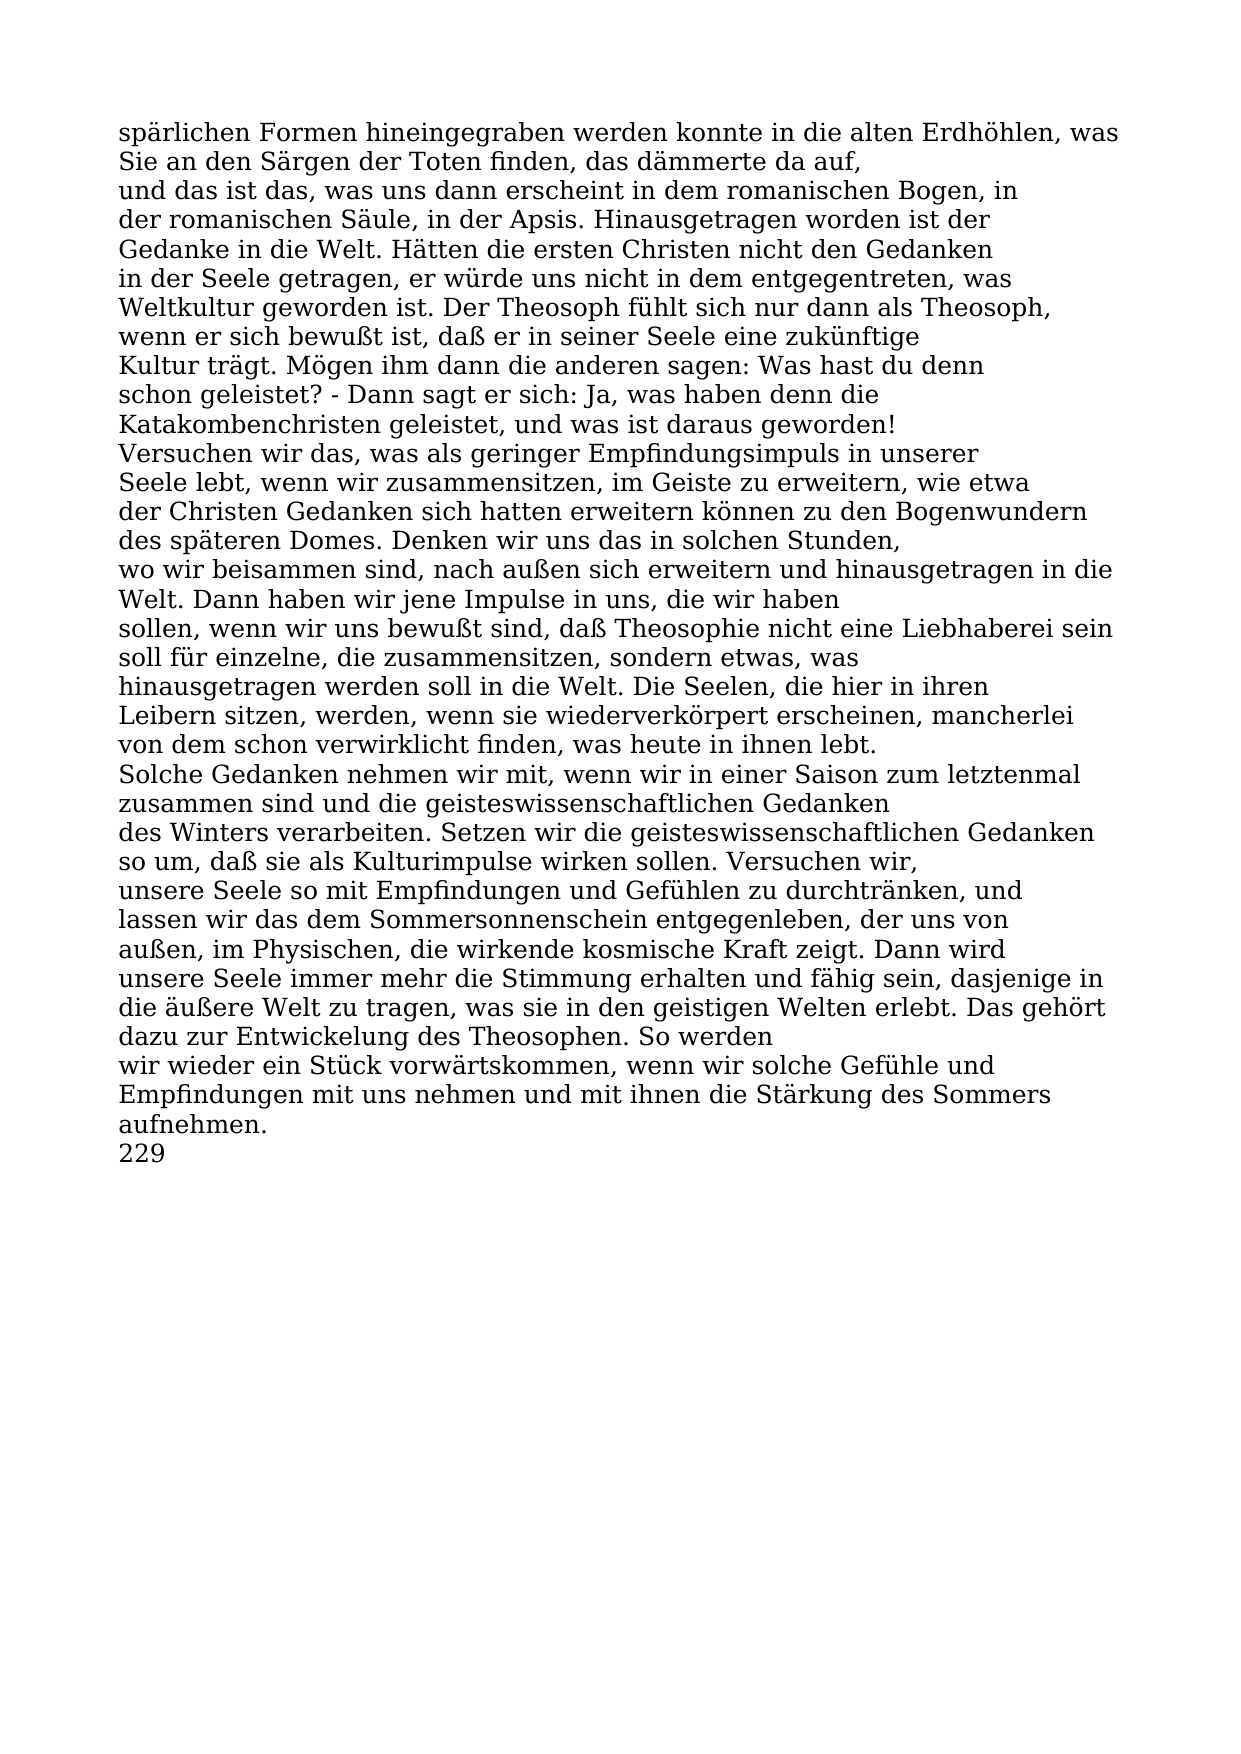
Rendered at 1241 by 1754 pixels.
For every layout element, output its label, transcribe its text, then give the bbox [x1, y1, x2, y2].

text Weltkultur geworden ist. Der Theosoph fühlt sich nur dann als Theosoph, wenn er sich bewußt ist, daß er in seiner Seele eine zukünftige [118, 293, 1122, 351]
text der Christen Gedanken sich hatten erweitern können zu den Bogenwundern des späteren Domes. Denken wir uns das in solchen Stunden, [118, 497, 1122, 556]
text wo wir beisammen sind, nach außen sich erweitern und hinausgetragen in die Welt. Dann haben wir jene Impulse in uns, die wir haben [118, 556, 1122, 614]
text wir wieder ein Stück vorwärtskommen, wenn wir solche Gefühle und [118, 1051, 1122, 1081]
text und das ist das, was uns dann erscheint in dem romanischen Bogen, in [118, 176, 1122, 206]
text lassen wir das dem Sommersonnenschein entgegenleben, der uns von [118, 906, 1122, 935]
text Leibern sitzen, werden, wenn sie wiederverkörpert erscheinen, mancherlei von dem schon verwirklicht finden, was heute in ihnen lebt. [118, 701, 1122, 760]
text unsere Seele immer mehr die Stimmung erhalten und fähig sein, dasjenige in die äußere Welt zu tragen, was sie in den geistigen Welten erlebt. Das gehört dazu zur Entwickelung des Theosophen. So werden [118, 964, 1122, 1051]
text des Winters verarbeiten. Setzen wir die geisteswissenschaftlichen Gedanken so um, daß sie als Kulturimpulse wirken sollen. Versuchen wir, [118, 818, 1122, 876]
text Versuchen wir das, was als geringer Empfindungsimpuls in unserer [118, 439, 1122, 468]
text unsere Seele so mit Empfindungen und Gefühlen zu durchtränken, und [118, 876, 1122, 906]
text der romanischen Säule, in der Apsis. Hinausgetragen worden ist der [118, 206, 1122, 235]
text außen, im Physischen, die wirkende kosmische Kraft zeigt. Dann wird [118, 935, 1122, 964]
text sollen, wenn wir uns bewußt sind, daß Theosophie nicht eine Liebhaberei sein soll für einzelne, die zusammensitzen, sondern etwas, was [118, 614, 1122, 672]
text Solche Gedanken nehmen wir mit, wenn wir in einer Saison zum letztenmal zusammen sind und die geisteswissenschaftlichen Gedanken [118, 760, 1122, 818]
text Seele lebt, wenn wir zusammensitzen, im Geiste zu erweitern, wie etwa [118, 468, 1122, 497]
text spärlichen Formen hineingegraben werden konnte in die alten Erdhöhlen, was Sie an den Särgen der Toten finden, das dämmerte da auf, [118, 118, 1122, 176]
text Empfindungen mit uns nehmen und mit ihnen die Stärkung des Sommers aufnehmen. [118, 1081, 1122, 1139]
text Kultur trägt. Mögen ihm dann die anderen sagen: Was hast du denn [118, 351, 1122, 381]
text in der Seele getragen, er würde uns nicht in dem entgegentreten, was [118, 264, 1122, 293]
text Gedanke in die Welt. Hätten die ersten Christen nicht den Gedanken [118, 235, 1122, 264]
text 229 [118, 1139, 1122, 1168]
text hinausgetragen werden soll in die Welt. Die Seelen, die hier in ihren [118, 672, 1122, 701]
text schon geleistet? - Dann sagt er sich: Ja, was haben denn die Katakombenchristen geleistet, und was ist daraus geworden! [118, 381, 1122, 439]
